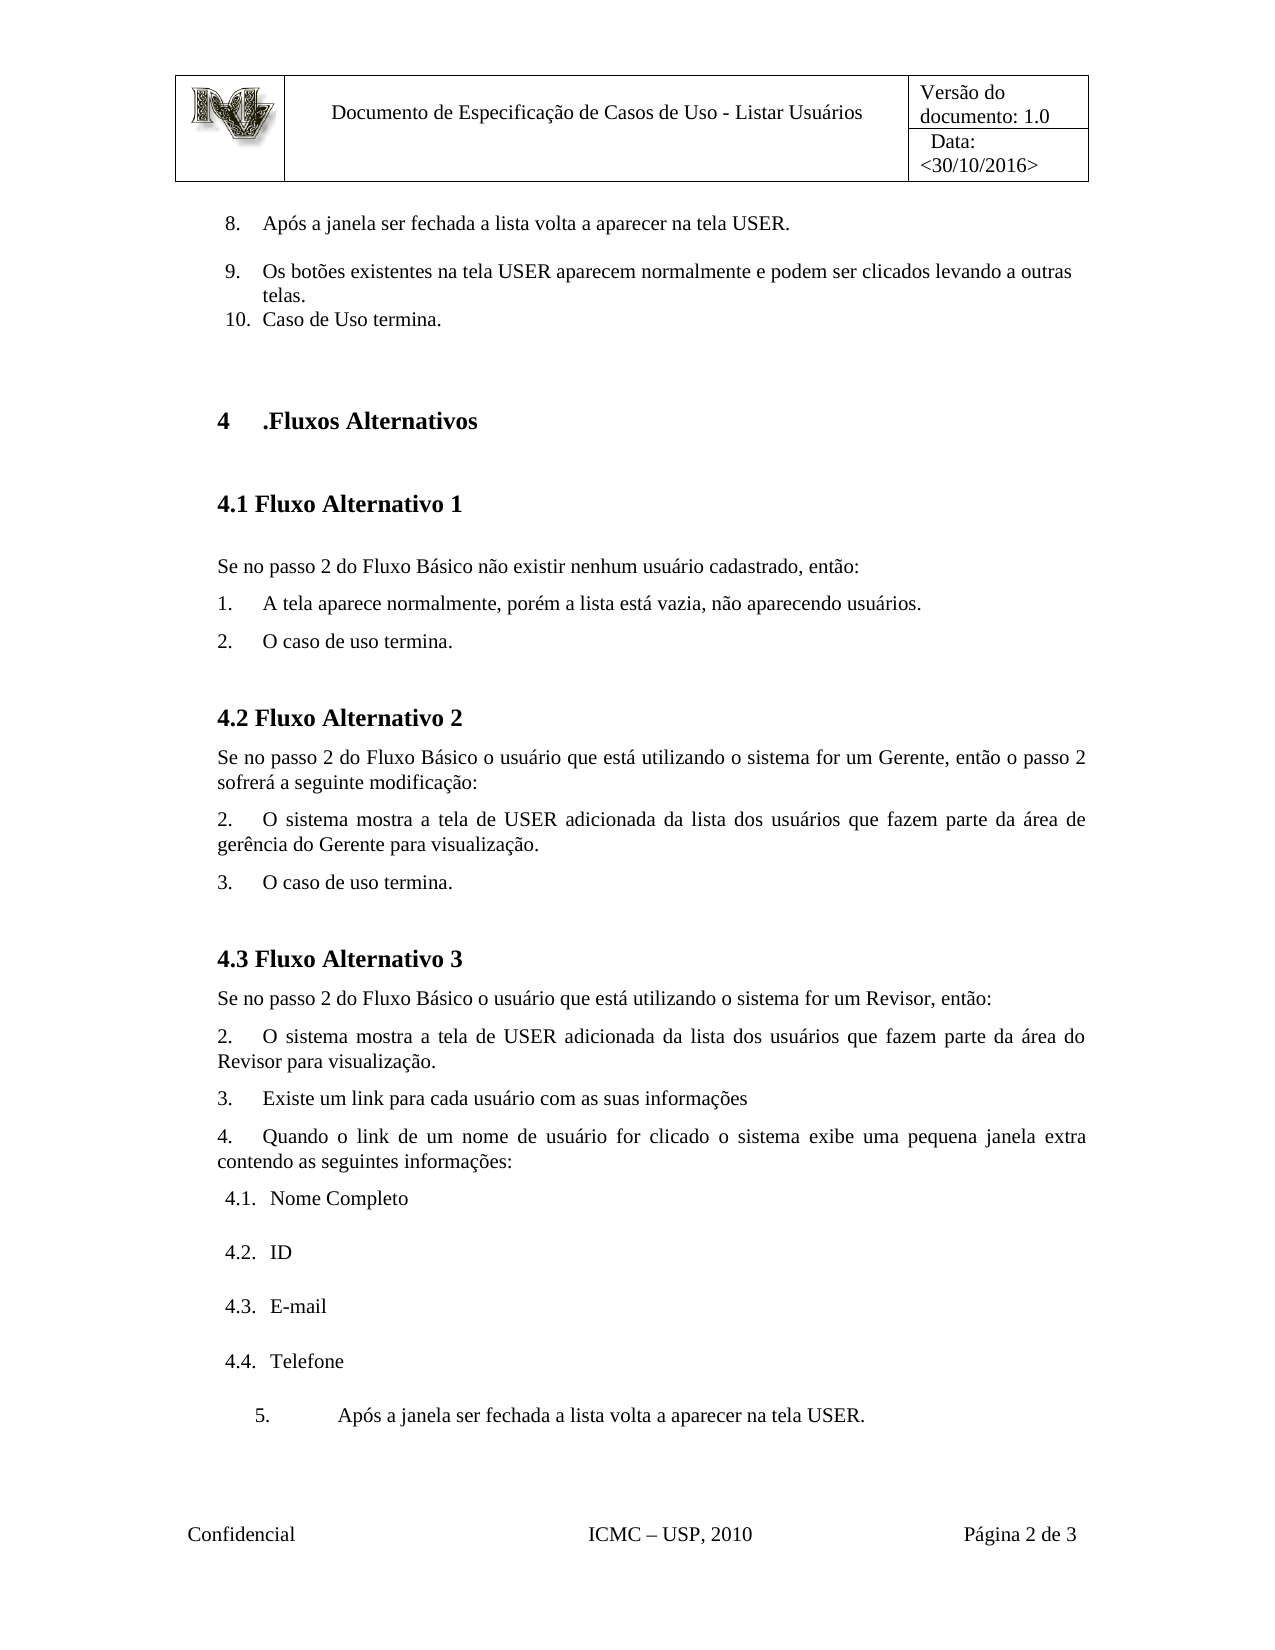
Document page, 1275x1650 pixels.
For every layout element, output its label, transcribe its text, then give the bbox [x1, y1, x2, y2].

list O caso de uso termina. [217, 869, 1087, 894]
list Nome Completo [225, 1185, 1087, 1210]
list E-mail [225, 1293, 1087, 1318]
list Telefone [225, 1348, 1087, 1373]
subtitle 4.1 Fluxo Alternativo 1 [217, 489, 1087, 518]
text Se no passo 2 do Fluxo Básico o usuário que está utilizando o sistema for um Revisor, então: [217, 985, 1087, 1010]
list O sistema mostra a tela de USER adicionada da lista dos usuários que fazem parte da área de gerência do Gerente para visualização. [217, 806, 1087, 856]
text Se no passo 2 do Fluxo Básico o usuário que está utilizando o sistema for um Gerente, então o passo 2 sofrerá a seguinte modificação: [217, 744, 1087, 794]
picture [186, 76, 277, 151]
list Existe um link para cada usuário com as suas informações [217, 1085, 1087, 1110]
list Caso de Uso termina. [225, 307, 1087, 331]
list Os botões existentes na tela USER aparecem normalmente e podem ser clicados levando a outras telas. [225, 259, 1087, 307]
list O sistema mostra a tela de USER adicionada da lista dos usuários que fazem parte da área do Revisor para visualização. [217, 1023, 1087, 1073]
list Após a janela ser fechada a lista volta a aparecer na tela USER. [254, 1402, 1087, 1452]
list ID [225, 1239, 1087, 1264]
list Após a janela ser fechada a lista volta a aparecer na tela USER. [225, 211, 1087, 235]
text 4.2 Fluxo Alternativo 2 [187, 703, 1087, 731]
text Se no passo 2 do Fluxo Básico não existir nenhum usuário cadastrado, então: [187, 553, 1087, 578]
subtitle 4 .Fluxos Alternativos [187, 406, 1087, 435]
text 4.3 Fluxo Alternativo 3 [217, 944, 1087, 973]
list A tela aparece normalmente, porém a lista está vazia, não aparecendo usuários. [187, 590, 1087, 615]
list O caso de uso termina. [187, 628, 1087, 653]
list Quando o link de um nome de usuário for clicado o sistema exibe uma pequena janela extra contendo as seguintes informações: [217, 1123, 1087, 1173]
